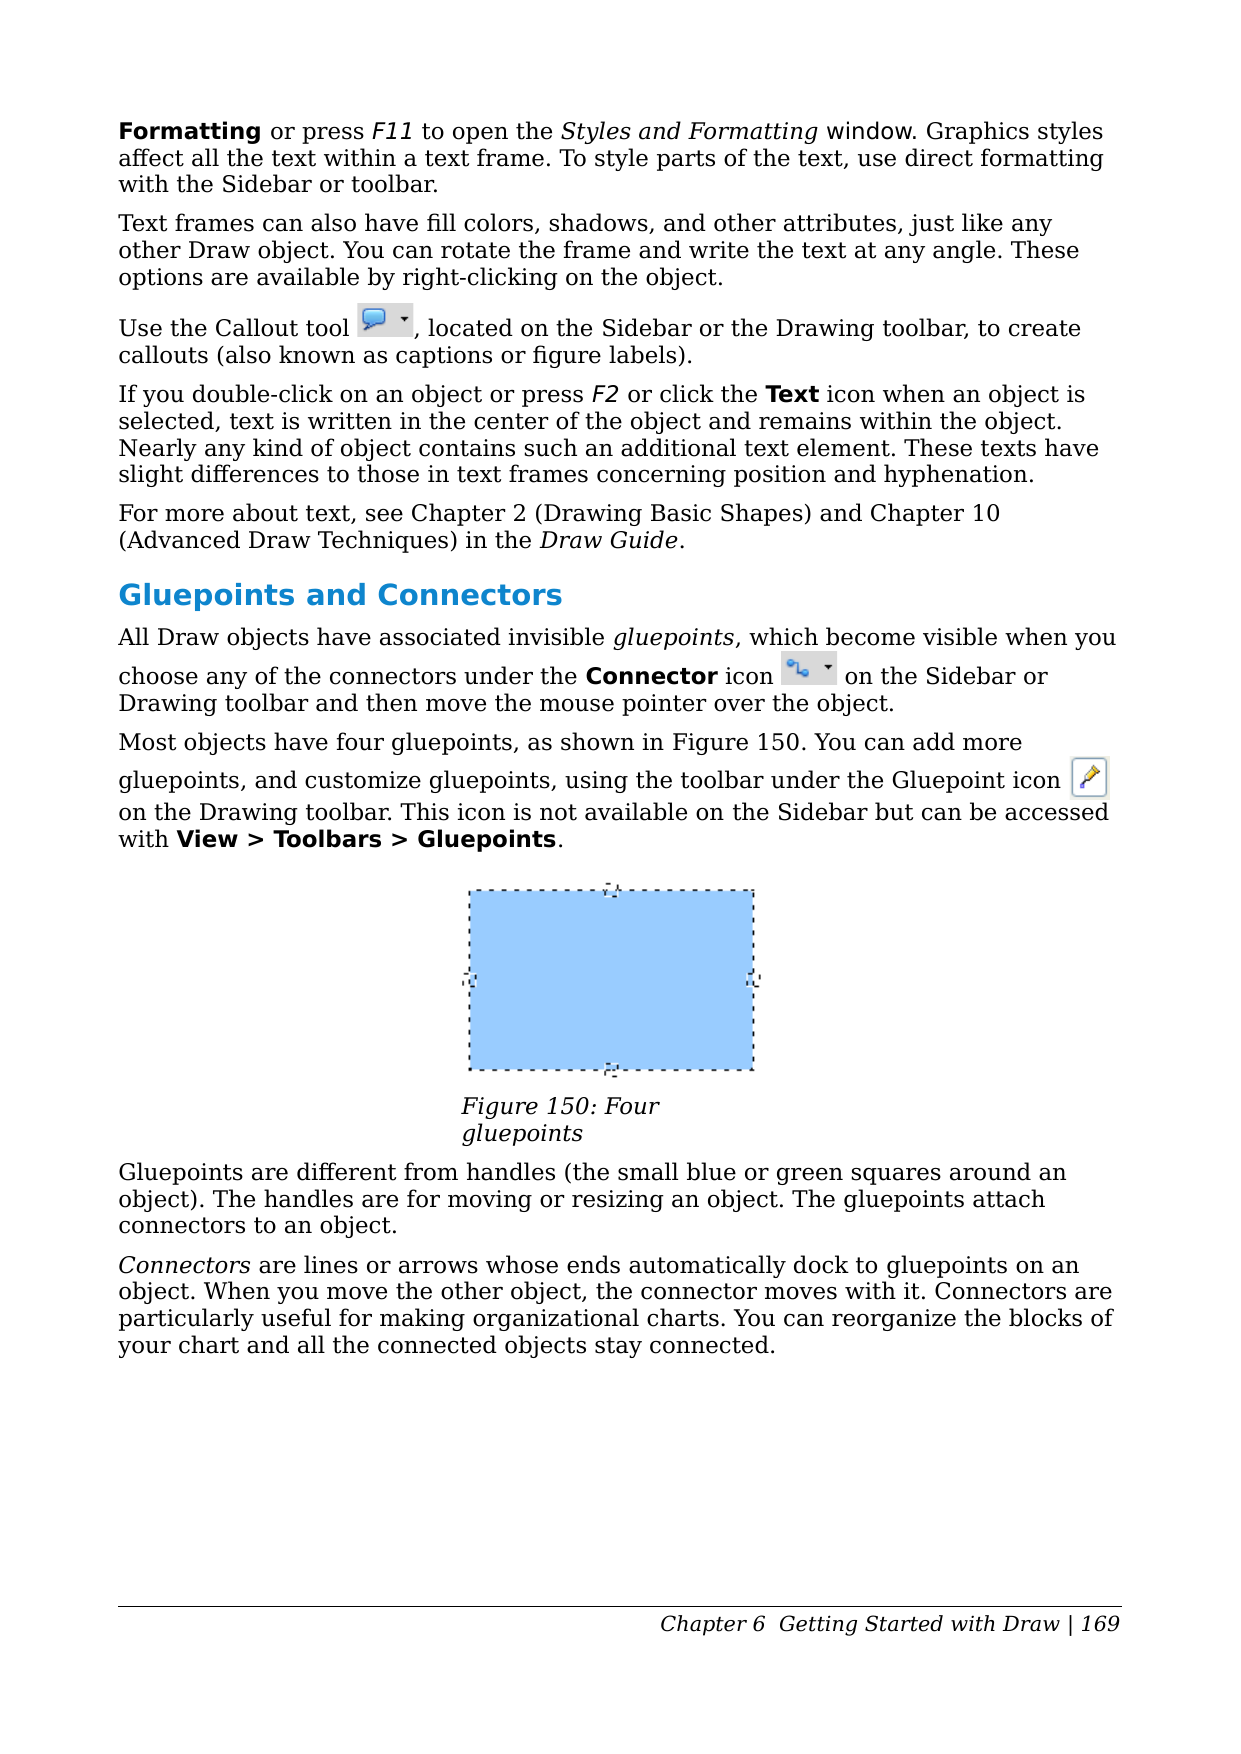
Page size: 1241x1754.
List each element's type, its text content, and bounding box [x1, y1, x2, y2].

subtitle Gluepoints and Connectors [118, 578, 1122, 612]
text Most objects have four gluepoints, as shown in Figure 17. You can add more gluepoints, and customize gluepoints, using the toolbar under the Gluepoint icon on the Drawing toolbar. This icon is not available on the Sidebar but can be accessed with View > Toolbars > Gluepoints. [118, 729, 1122, 853]
picture [357, 303, 414, 337]
text Formatting or press F11 to open the Styles and Formatting window. Graphics styles affect all the text within a text frame. To style parts of the text, use direct formatting with the Sidebar or toolbar. [118, 118, 1122, 198]
text Figure 17: Four gluepoints [461, 1093, 779, 1147]
text Use the Callout tool , located on the Sidebar or the Drawing toolbar, to create callouts (also known as captions or figure labels). [118, 303, 1122, 369]
text Text frames can also have fill colors, shadows, and other attributes, just like any other Draw object. You can rotate the frame and write the text at any angle. These options are available by right-clicking on the object. [118, 211, 1122, 291]
picture [1069, 756, 1110, 800]
text Connectors are lines or arrows whose ends automatically dock to gluepoints on an object. When you move the other object, the connector moves with it. Connectors are particularly useful for making organizational charts. You can reorganize the blocks of your chart and all the connected objects stay connected. [118, 1252, 1122, 1358]
picture [461, 877, 764, 1087]
text All Draw objects have associated invisible gluepoints, which become visible when you choose any of the connectors under the Connector icon on the Sidebar or Drawing toolbar and then move the mouse pointer over the object. [118, 624, 1122, 717]
text Gluepoints are different from handles (the small blue or green squares around an object). The handles are for moving or resizing an object. The gluepoints attach connectors to an object. [118, 1159, 1122, 1239]
text For more about text, see Chapter 2 (Drawing Basic Shapes) and Chapter 10 (Advanced Draw Techniques) in the Draw Guide. [118, 501, 1122, 554]
text If you double-click on an object or press F2 or click the Text icon when an object is selected, text is written in the center of the object and remains within the object. Nearly any kind of object contains such an additional text element. These texts have slight differences to those in text frames concerning position and hyphenation. [118, 381, 1122, 488]
picture [781, 651, 838, 685]
